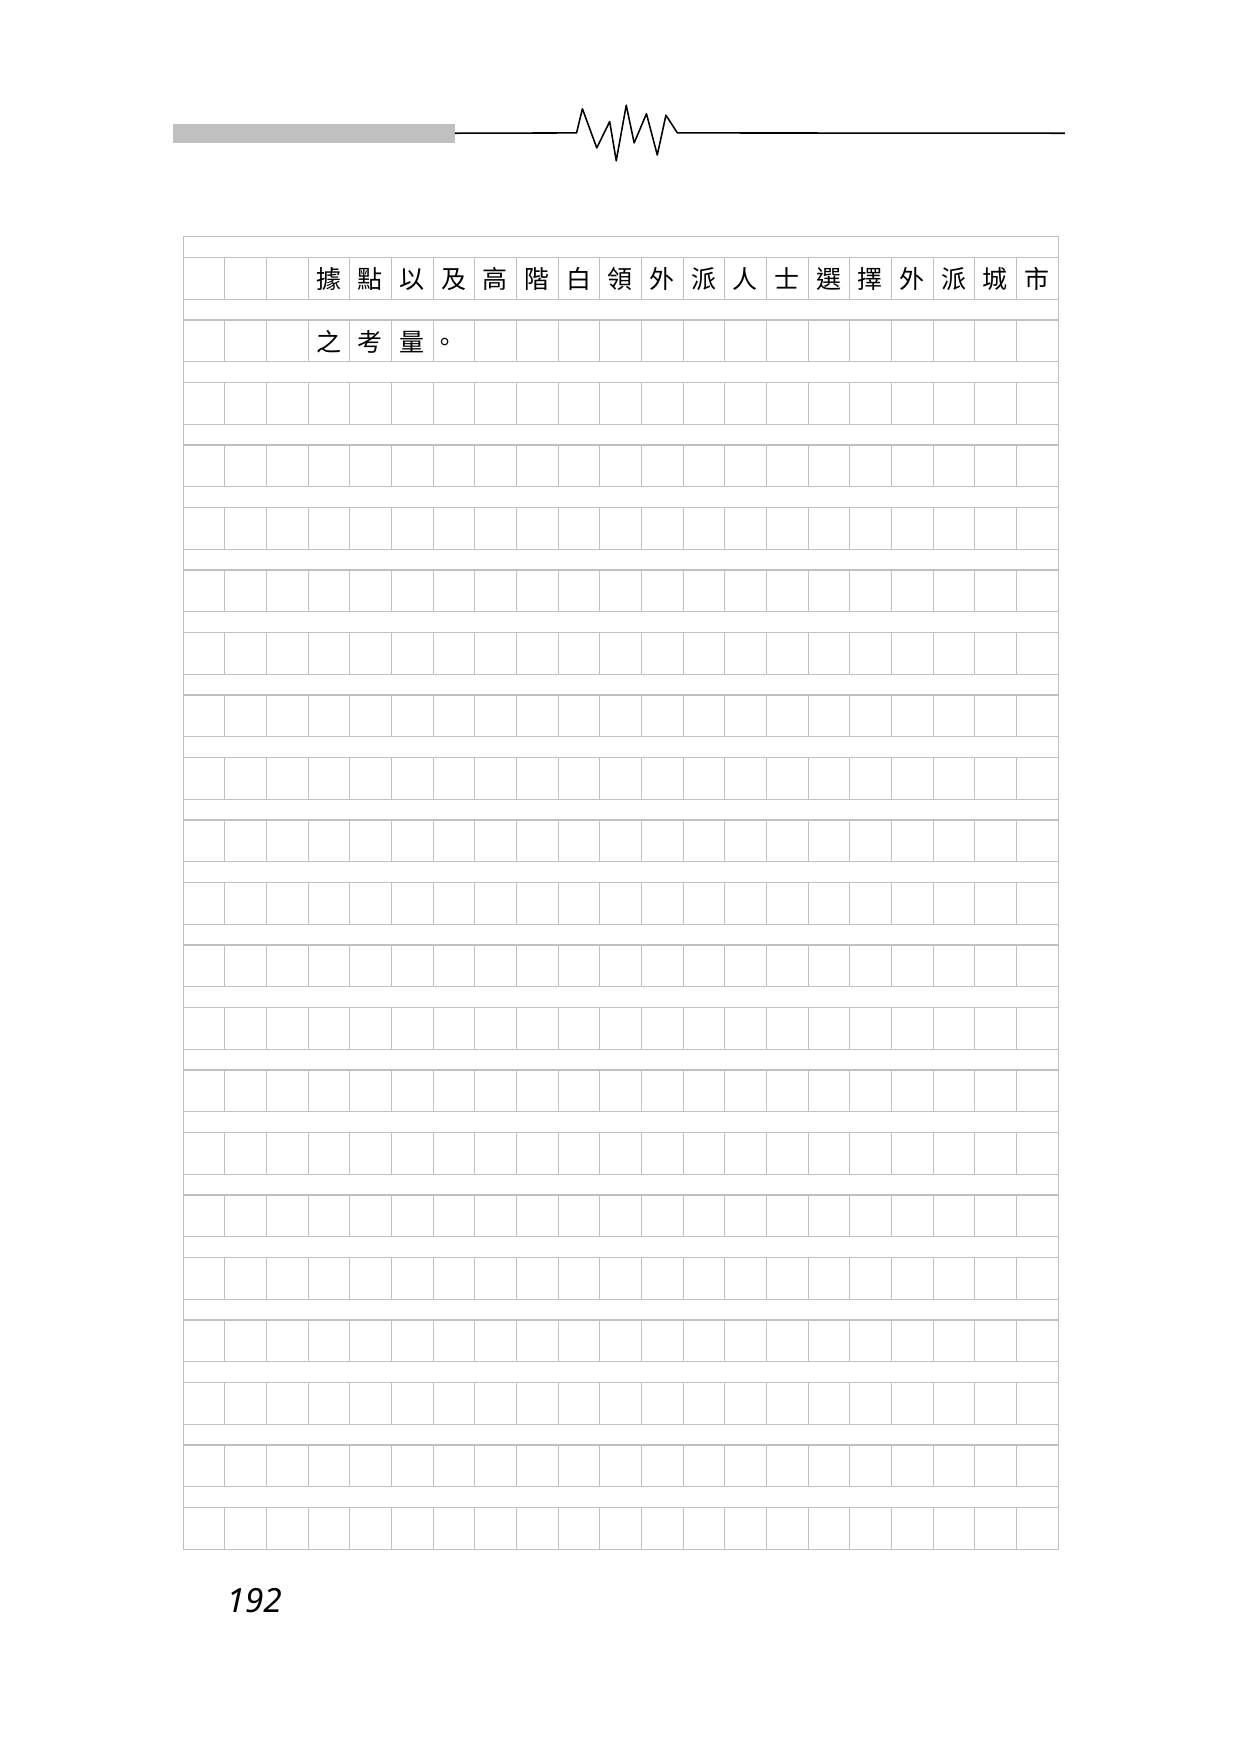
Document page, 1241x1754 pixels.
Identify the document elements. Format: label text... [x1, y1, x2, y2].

text 點 [350, 258, 391, 299]
text 以 [392, 258, 433, 299]
text [281, 300, 1058, 319]
text 領 [600, 258, 641, 299]
text 派 [934, 258, 974, 299]
text 高 [475, 258, 516, 299]
text 階 [517, 258, 558, 299]
text 量 [392, 321, 433, 361]
text 。 [434, 321, 474, 361]
text 據 [309, 258, 349, 299]
text [281, 237, 1058, 257]
text 外 [892, 258, 933, 299]
text 派 [684, 258, 724, 299]
text 考 [350, 321, 391, 361]
text 士 [767, 258, 808, 299]
text 市 [1017, 258, 1058, 299]
text 擇 [850, 258, 891, 299]
text 選 [809, 258, 849, 299]
text 白 [559, 258, 599, 299]
text 外 [642, 258, 683, 299]
text 人 [725, 258, 766, 299]
text 城 [975, 258, 1016, 299]
text 之 [309, 321, 349, 361]
text 及 [434, 258, 474, 299]
